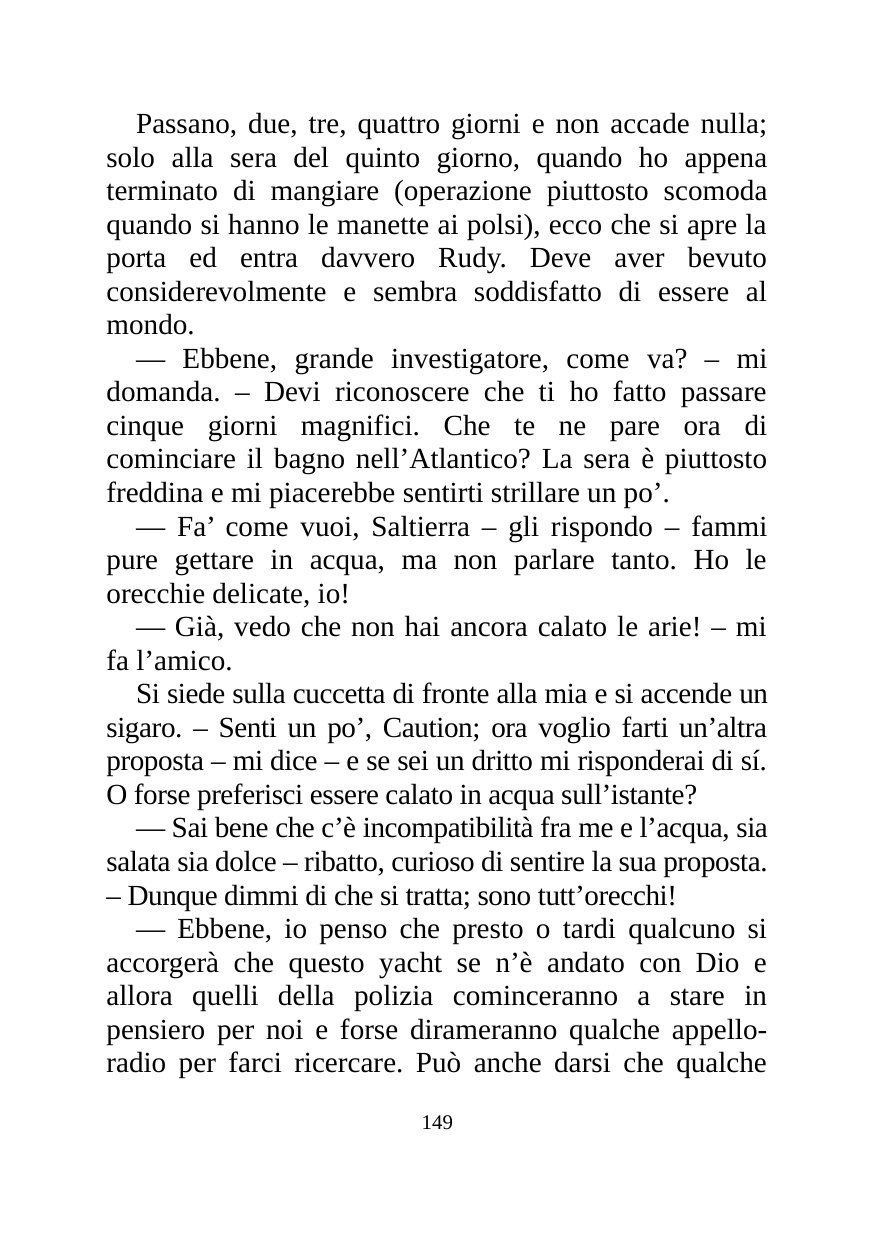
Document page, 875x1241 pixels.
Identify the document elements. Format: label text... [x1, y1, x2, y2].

text — Ebbene, io penso che presto o tardi qualcuno si accorgerà che questo yacht se n’è andato con Dio e allora quelli della polizia cominceranno a stare in pensiero per noi e forse dirameranno qualche appello-radio per farci ricercare. Può anche darsi che qualche [106, 911, 768, 1079]
text — Già, vedo che non hai ancora calato le arie! – mi fa l’amico. [106, 609, 768, 676]
text Passano, due, tre, quattro giorni e non accade nulla; solo alla sera del quinto giorno, quando ho appena terminato di mangiare (operazione piuttosto scomoda quando si hanno le manette ai polsi), ecco che si apre la porta ed entra davvero Rudy. Deve aver bevuto considerevolmente e sembra soddisfatto di essere al mondo. [106, 106, 768, 341]
text — Sai bene che c’è incompatibilità fra me e l’acqua, sia salata sia dolce – ribatto, curioso di sentire la sua proposta. – Dunque dimmi di che si tratta; sono tutt’orecchi! [106, 811, 768, 911]
text — Fa’ come vuoi, Saltierra – gli rispondo – fammi pure gettare in acqua, ma non parlare tanto. Ho le orecchie delicate, io! [106, 509, 768, 609]
text — Ebbene, grande investigatore, come va? – mi domanda. – Devi riconoscere che ti ho fatto passare cinque giorni magnifici. Che te ne pare ora di cominciare il bagno nell’Atlantico? La sera è piuttosto freddina e mi piacerebbe sentirti strillare un po’. [106, 341, 768, 509]
text Si siede sulla cuccetta di fronte alla mia e si accende un sigaro. – Senti un po’, Caution; ora voglio farti un’altra proposta – mi dice – e se sei un dritto mi risponderai di sí. O forse preferisci essere calato in acqua sull’istante? [106, 676, 768, 811]
